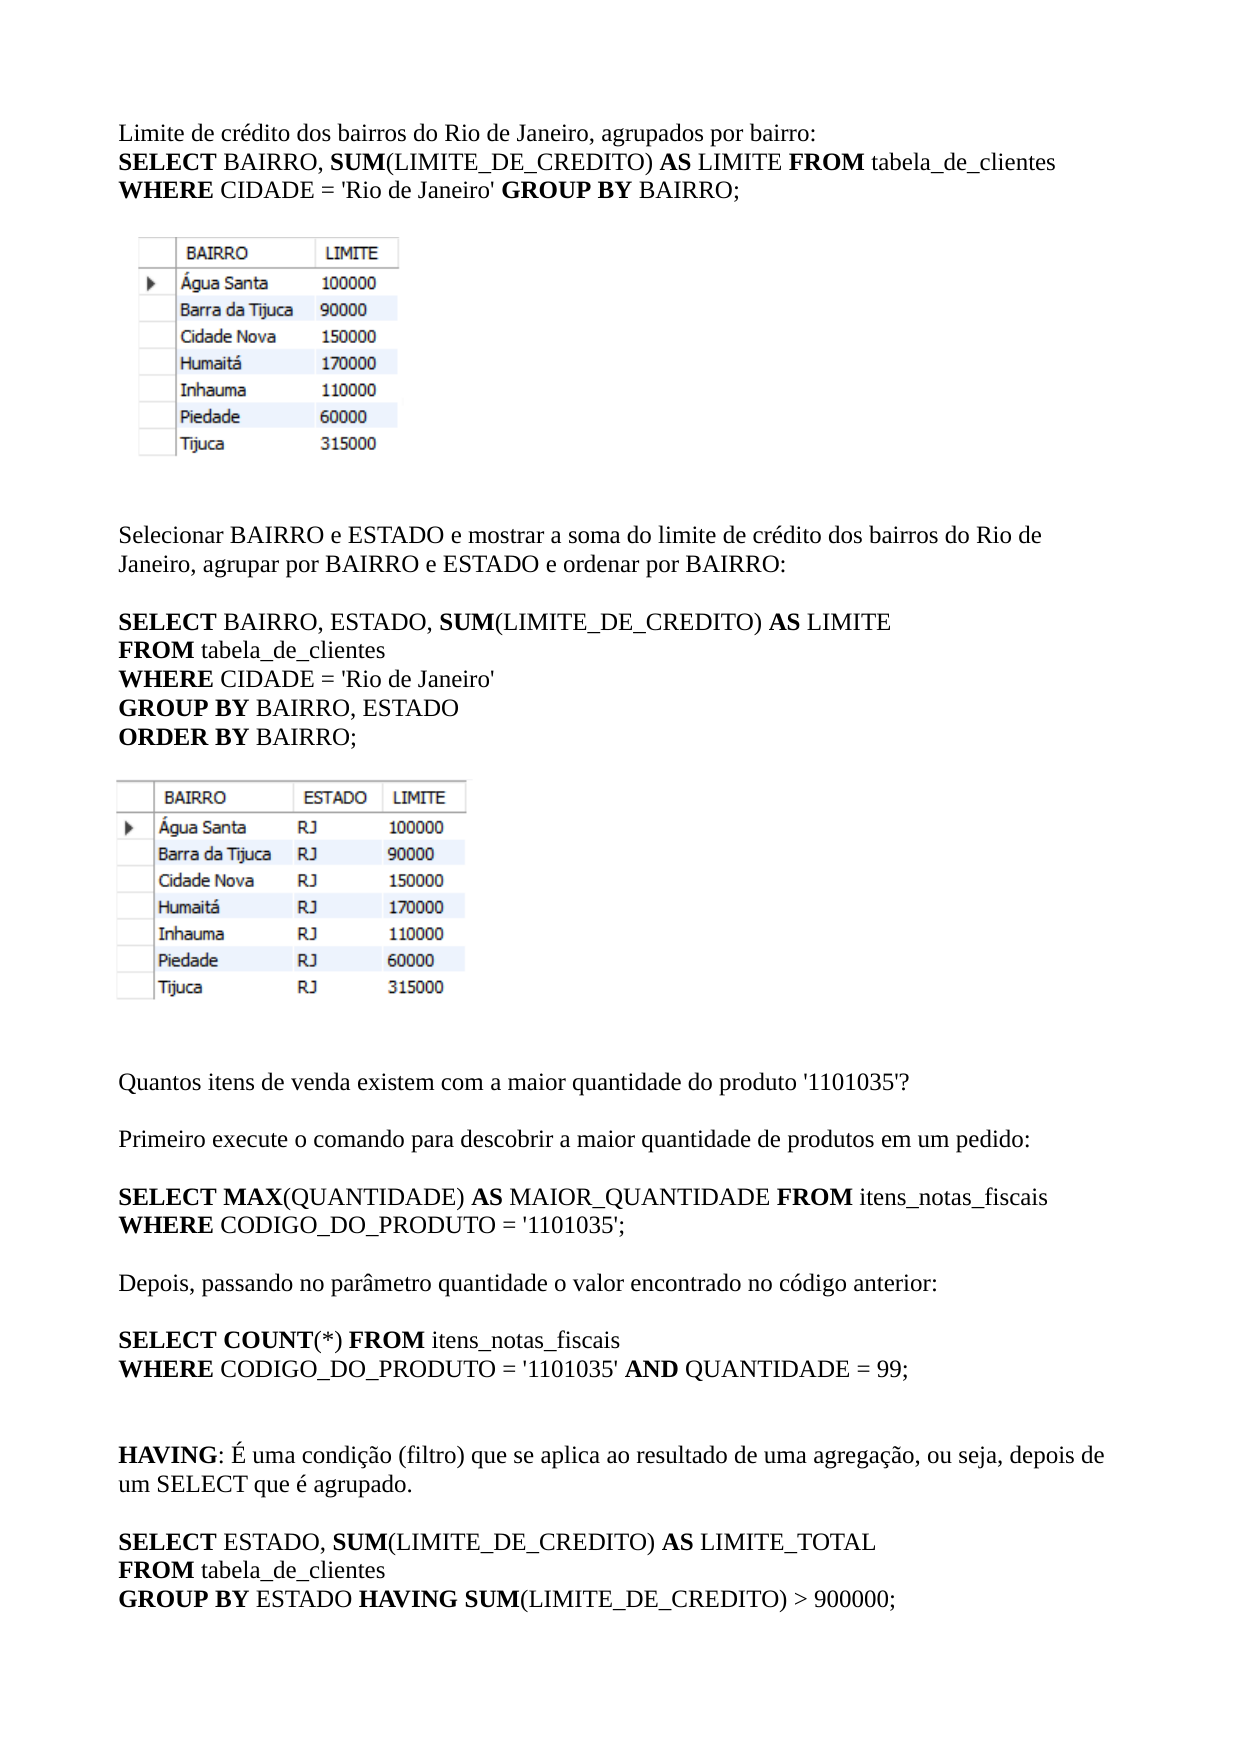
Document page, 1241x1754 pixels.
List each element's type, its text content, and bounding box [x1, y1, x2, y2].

text FROM tabela_de_clientes WHERE CIDADE = 'Rio de Janeiro' GROUP BY BAIRRO, ESTADO ORDER BY BAIRRO; [118, 636, 1122, 751]
text SELECT MAX(QUANTIDADE) AS MAIOR_QUANTIDADE FROM itens_notas_fiscais WHERE CODIGO_DO_PRODUTO = '1101035'; [118, 1182, 1122, 1239]
text Quantos itens de venda existem com a maior quantidade do produto '1101035'? Primeiro execute o comando para descobrir a maior quantidade de produtos em um pedido: [118, 1067, 1122, 1153]
text SELECT ESTADO, SUM(LIMITE_DE_CREDITO) AS LIMITE_TOTAL [118, 1527, 1122, 1556]
text SELECT BAIRRO, SUM(LIMITE_DE_CREDITO) AS LIMITE FROM tabela_de_clientes WHERE CIDADE = 'Rio de Janeiro' GROUP BY BAIRRO; [118, 147, 1122, 204]
text Limite de crédito dos bairros do Rio de Janeiro, agrupados por bairro: [118, 118, 1122, 147]
text Selecionar BAIRRO e ESTADO e mostrar a soma do limite de crédito dos bairros do Rio de Janeiro, agrupar por BAIRRO e ESTADO e ordenar por BAIRRO: [118, 521, 1122, 578]
text SELECT BAIRRO, ESTADO, SUM(LIMITE_DE_CREDITO) AS LIMITE [118, 607, 1122, 636]
text Depois, passando no parâmetro quantidade o valor encontrado no código anterior: SELECT COUNT(*) FROM itens_notas_fiscais WHERE CODIGO_DO_PRODUTO = '1101035' AND QUANTIDADE = 99; [118, 1268, 1122, 1383]
picture [138, 237, 404, 472]
text FROM tabela_de_clientes GROUP BY ESTADO HAVING SUM(LIMITE_DE_CREDITO) > 900000; [118, 1556, 1122, 1613]
text HAVING: É uma condição (filtro) que se aplica ao resultado de uma agregação, ou seja, depois de um SELECT que é agrupado. [118, 1441, 1122, 1498]
picture [116, 779, 473, 1006]
